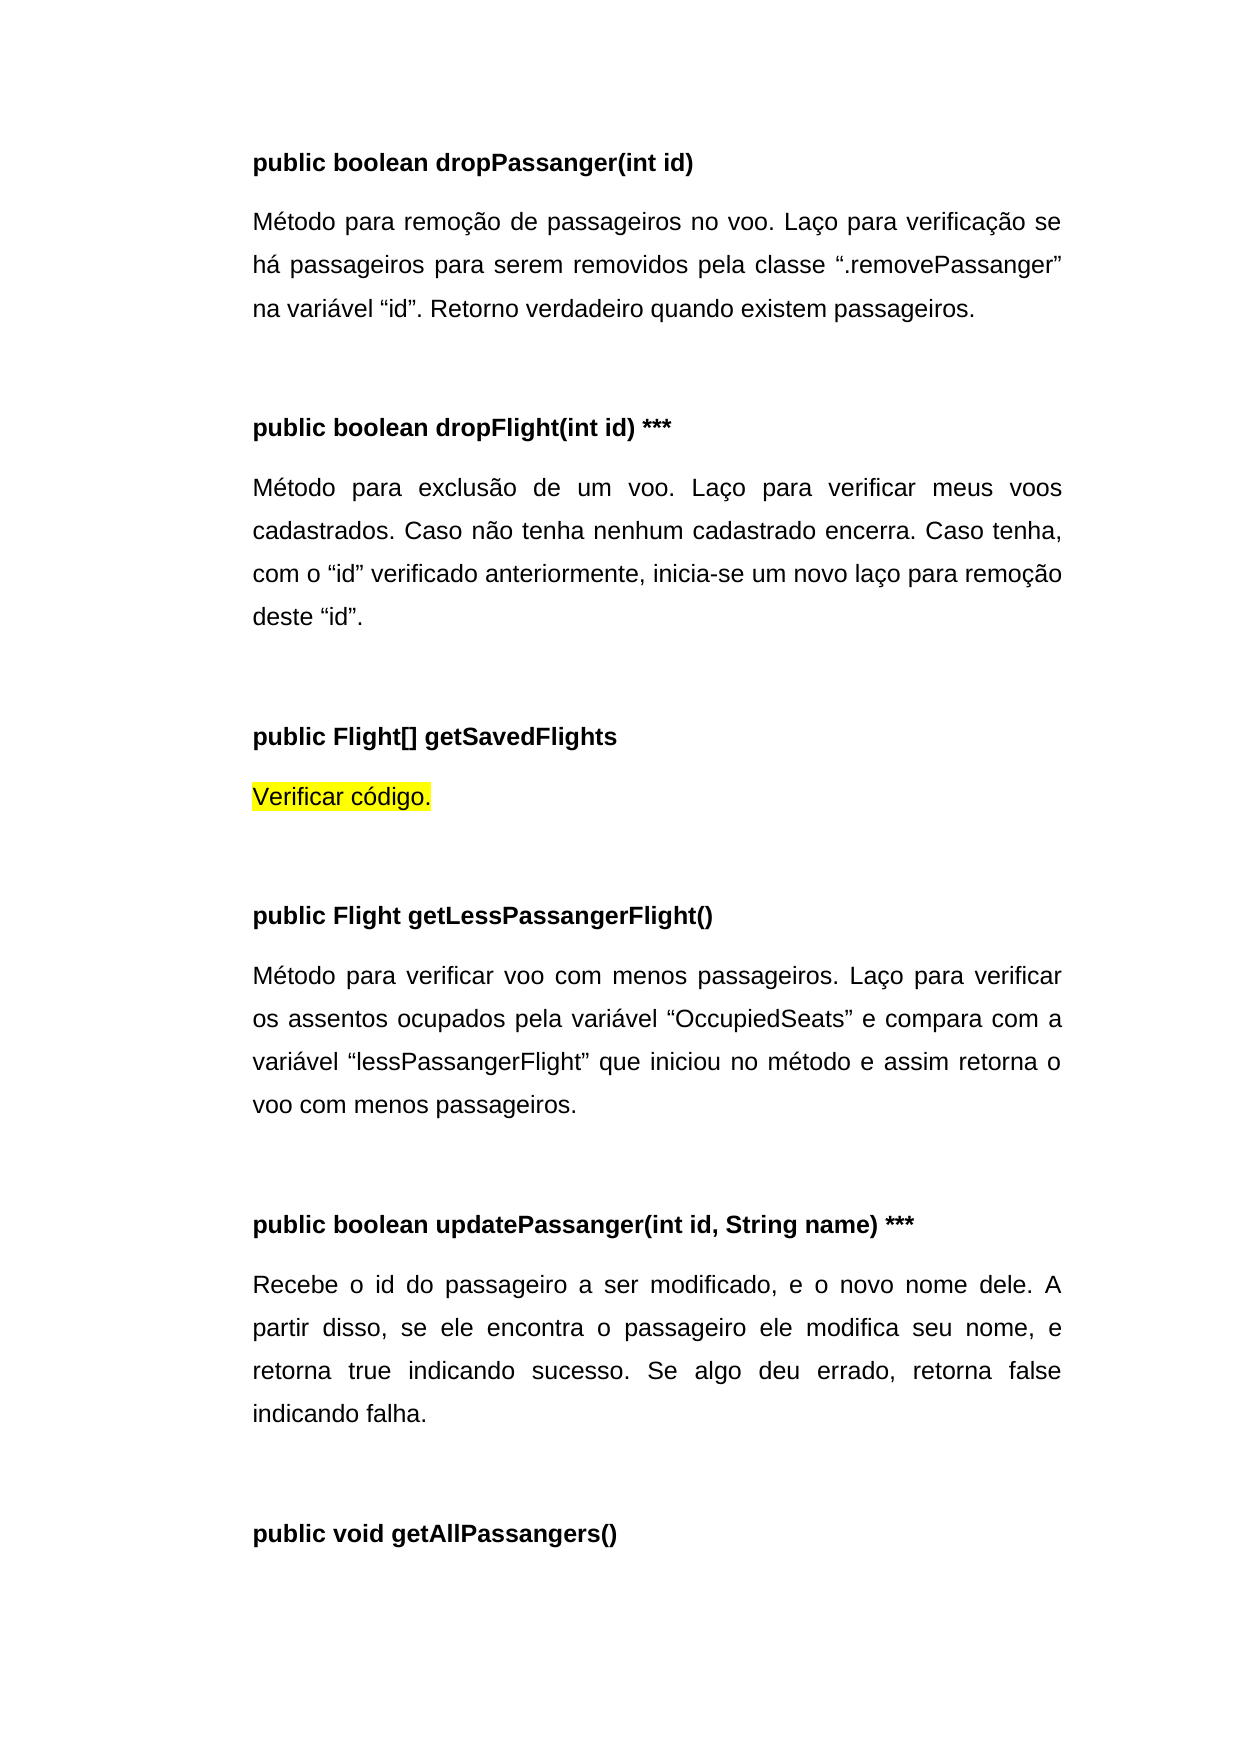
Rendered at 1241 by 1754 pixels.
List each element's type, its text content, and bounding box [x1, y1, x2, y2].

text Método para verificar voo com menos passageiros. Laço para verificar os assentos ocupados pela variável “OccupiedSeats” e compara com a variável “lessPassangerFlight” que iniciou no método e assim retorna o voo com menos passageiros. [252, 961, 1063, 1119]
text Método para exclusão de um voo. Laço para verificar meus voos cadastrados. Caso não tenha nenhum cadastrado encerra. Caso tenha, com o “id” verificado anteriormente, inicia-se um novo laço para remoção deste “id”. [252, 473, 1063, 631]
text public void getAllPassangers() [252, 1519, 1063, 1548]
text public boolean dropFlight(int id) *** [252, 413, 1063, 442]
text public Flight[] getSavedFlights [252, 722, 1063, 751]
text public boolean dropPassanger(int id) [252, 148, 1063, 176]
text Recebe o id do passageiro a ser modificado, e o novo nome dele. A partir disso, se ele encontra o passageiro ele modifica seu nome, e retorna true indicando sucesso. Se algo deu errado, retorna false indicando falha. [252, 1270, 1063, 1428]
text Método para remoção de passageiros no voo. Laço para verificação se há passageiros para serem removidos pela classe “.removePassanger” na variável “id”. Retorno verdadeiro quando existem passageiros. [252, 207, 1063, 322]
text public Flight getLessPassangerFlight() [252, 901, 1063, 930]
text public boolean updatePassanger(int id, String name) *** [252, 1210, 1063, 1239]
text Verificar código. [252, 782, 1063, 811]
